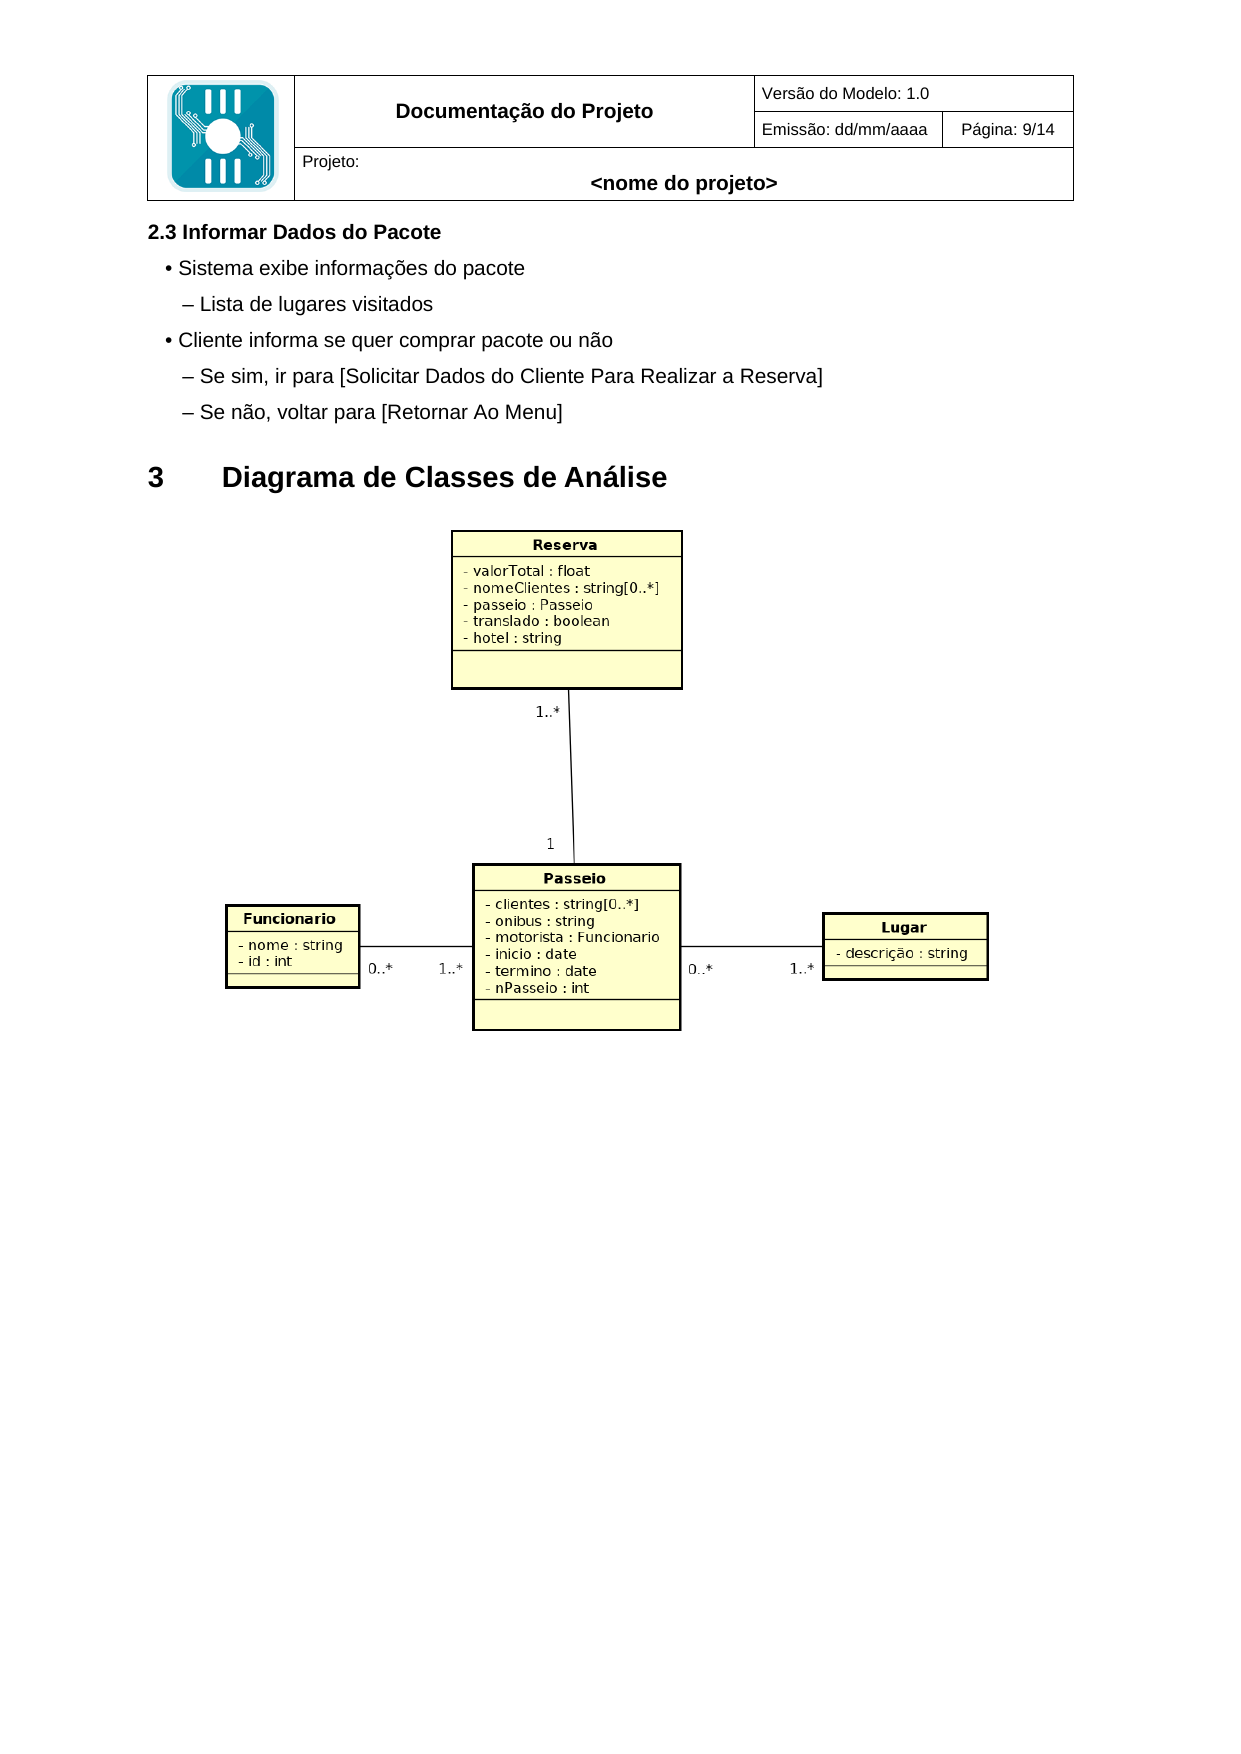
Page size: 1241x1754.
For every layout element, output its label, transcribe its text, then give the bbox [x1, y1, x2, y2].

picture [206, 159, 210, 183]
text – Lista de lugares visitados [148, 292, 1092, 316]
text • Sistema exibe informações do pacote [148, 256, 1092, 280]
subtitle Diagrama de Classes de Análise [148, 460, 1092, 494]
picture [147, 523, 1093, 1088]
picture [155, 80, 210, 196]
text 2.3 Informar Dados do Pacote [148, 220, 1092, 244]
text – Se sim, ir para [Solicitar Dados do Cliente Para Realizar a Reserva] [148, 363, 1092, 387]
text • Cliente informa se quer comprar pacote ou não [148, 328, 1092, 352]
text – Se não, voltar para [Retornar Ao Menu] [148, 399, 1092, 423]
